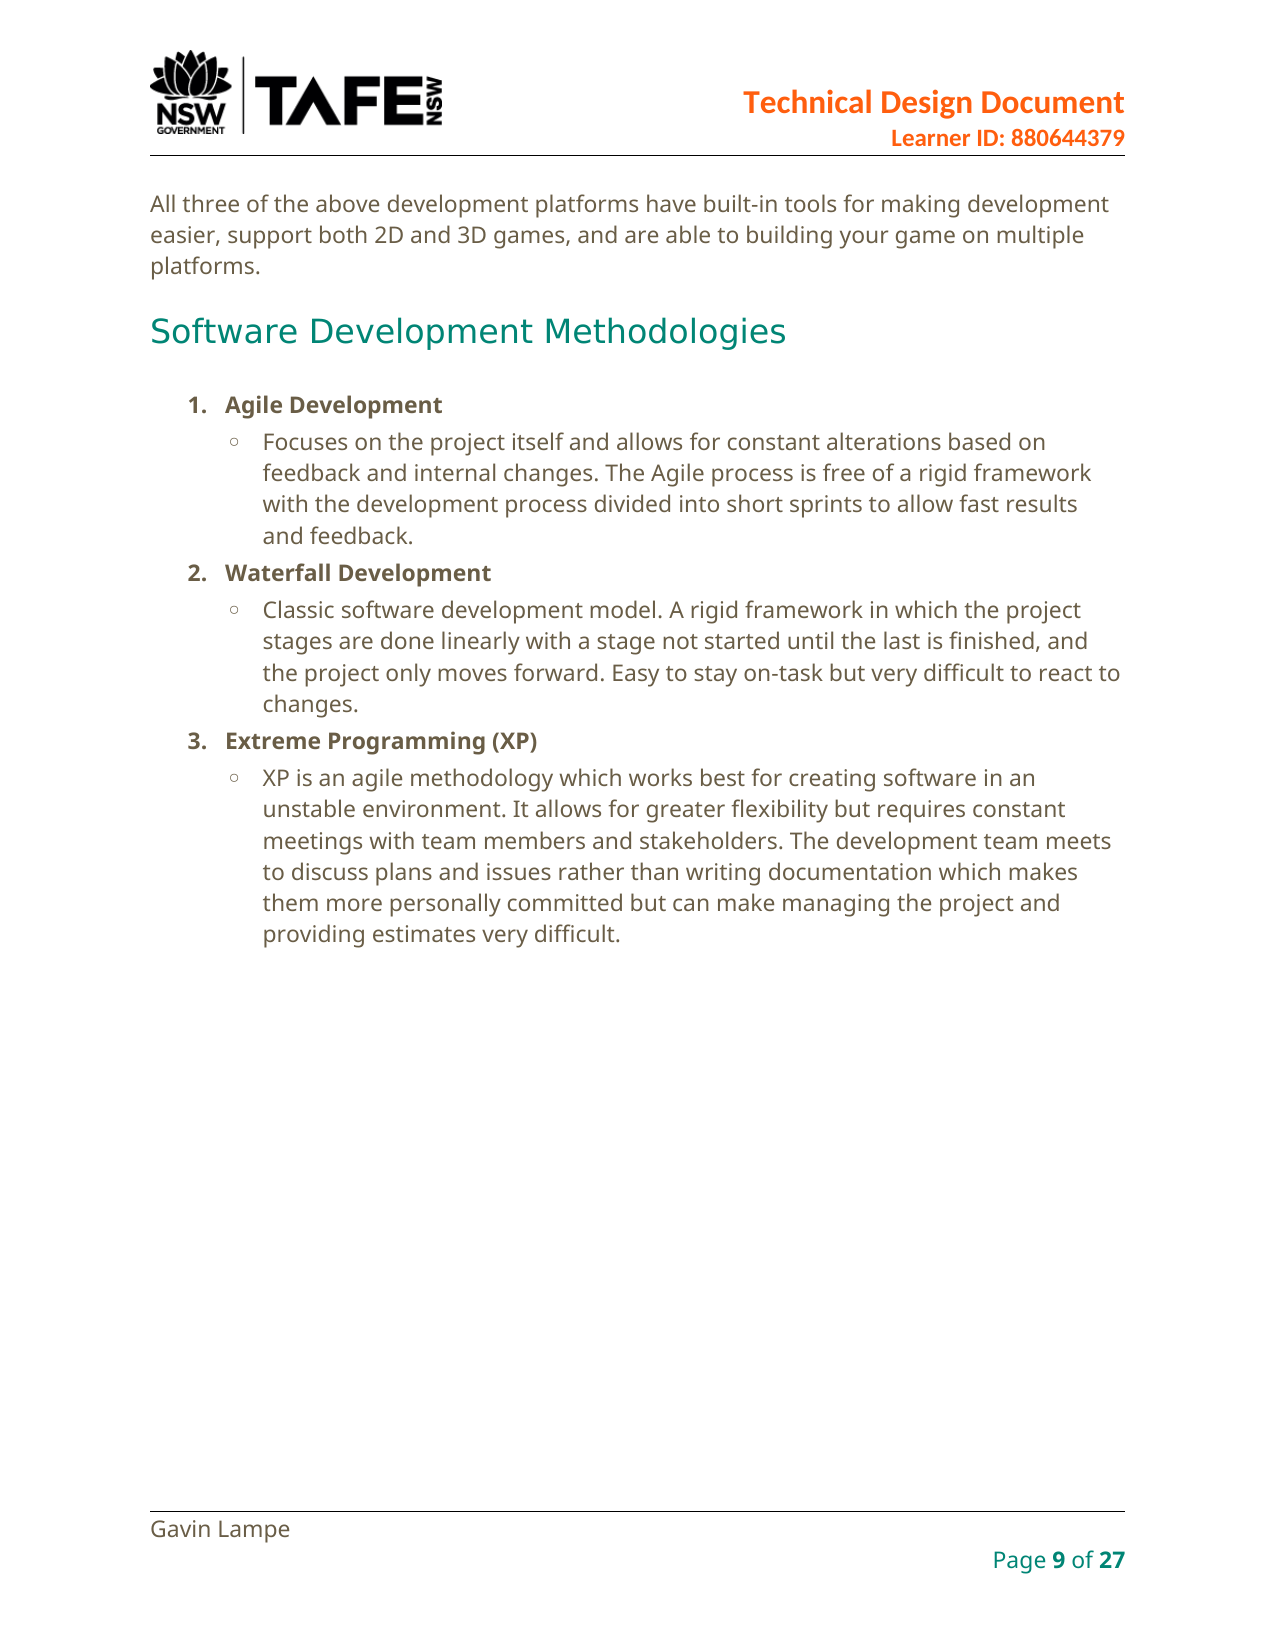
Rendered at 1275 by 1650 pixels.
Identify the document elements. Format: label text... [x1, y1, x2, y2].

picture [150, 50, 442, 134]
text All three of the above development platforms have built-in tools for making development easier, support both 2D and 3D games, and are able to building your game on multiple platforms. [150, 188, 1125, 281]
list Extreme Programming (XP) [187, 725, 1125, 756]
list Classic software development model. A rigid framework in which the project stages are done linearly with a stage not started until the last is finished, and the project only moves forward. Easy to stay on-task but very difficult to react to changes. [225, 594, 1125, 719]
list Agile Development [187, 389, 1125, 420]
text Software Development Methodologies [150, 313, 1125, 351]
list Focuses on the project itself and allows for constant alterations based on feedback and internal changes. The Agile process is free of a rigid framework with the development process divided into short sprints to allow fast results and feedback. [225, 426, 1125, 551]
list XP is an agile methodology which works best for creating software in an unstable environment. It allows for greater flexibility but requires constant meetings with team members and stakeholders. The development team meets to discuss plans and issues rather than writing documentation which makes them more personally committed but can make managing the project and providing estimates very difficult. [225, 762, 1125, 949]
list Waterfall Development [187, 557, 1125, 588]
